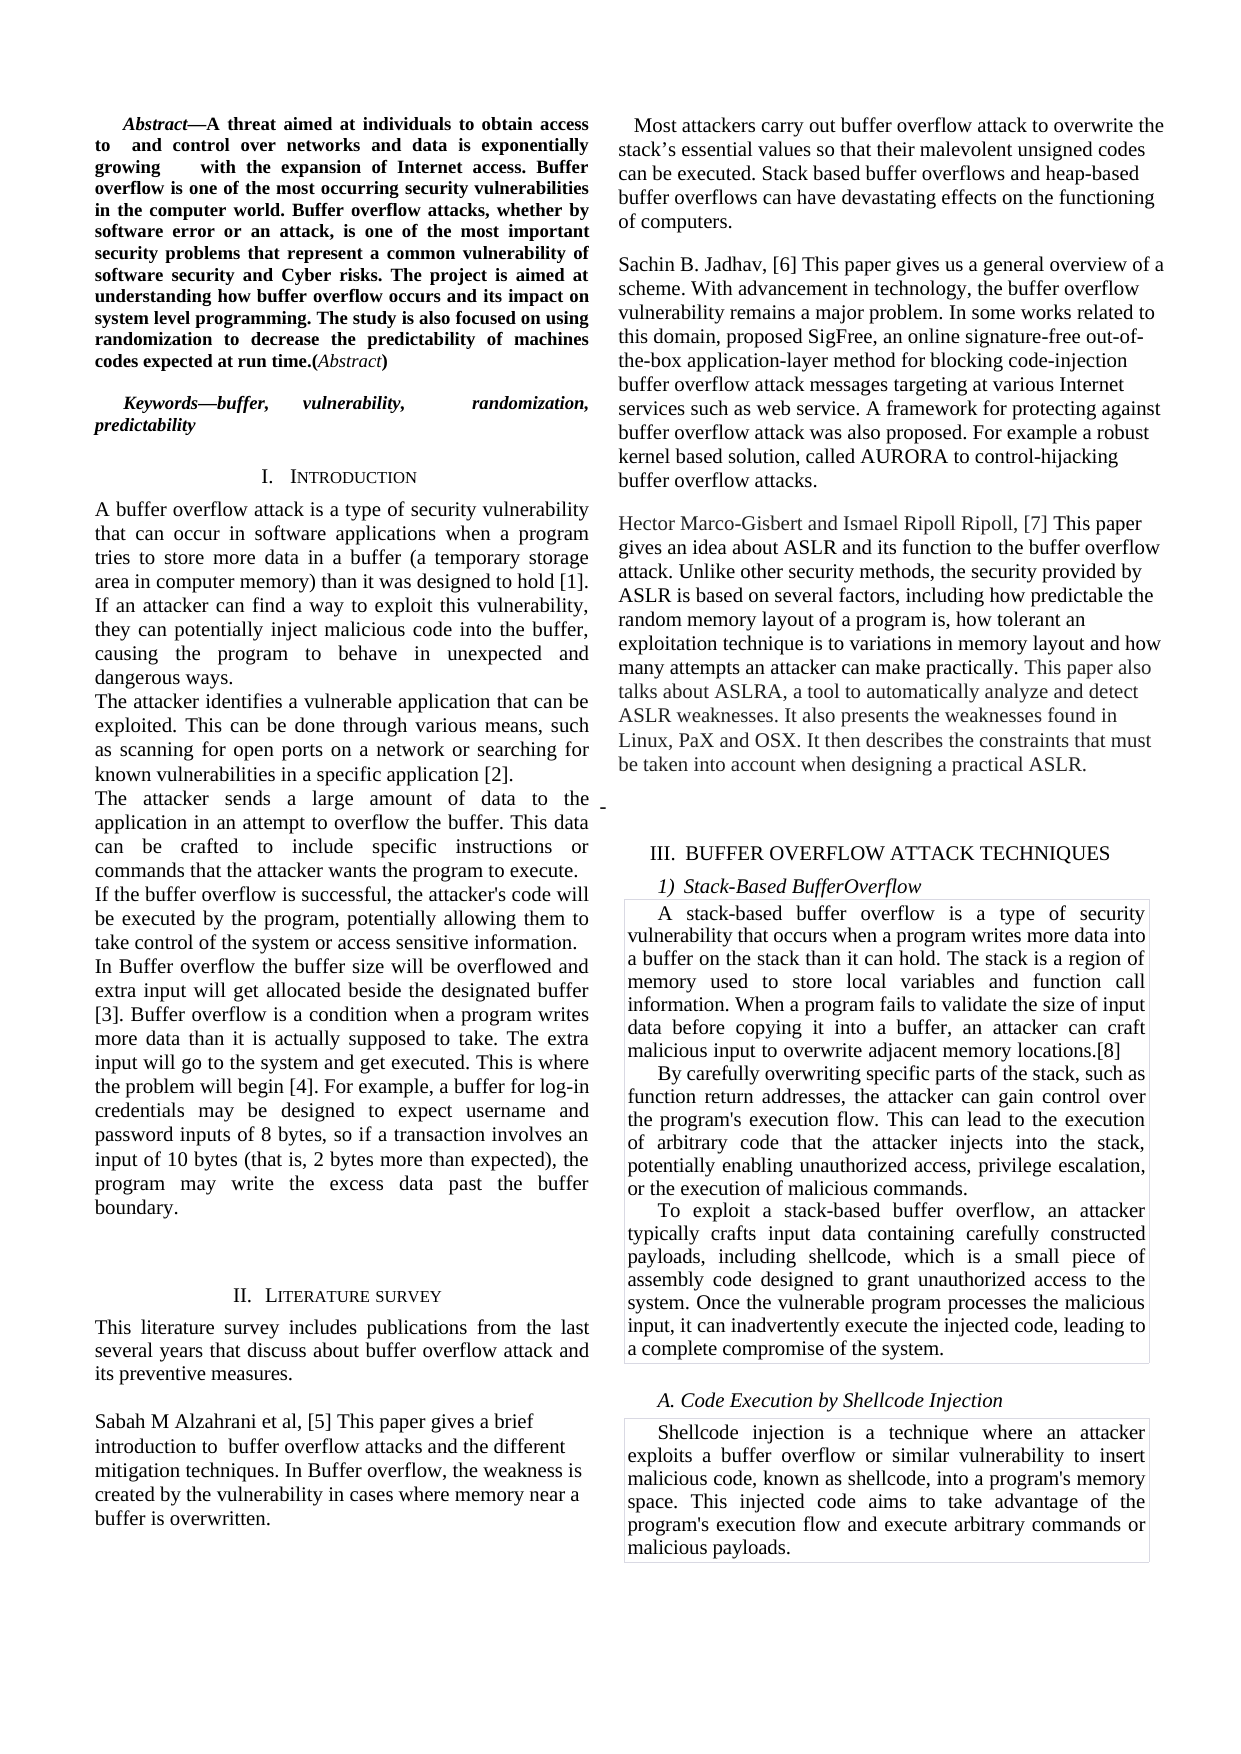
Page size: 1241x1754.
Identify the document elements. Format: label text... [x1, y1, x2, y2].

text - [608, 794, 1146, 818]
text The attacker identifies a vulnerable application that can be exploited. This can be done through various means, such as scanning for open ports on a network or searching for known vulnerabilities in a specific application [2]. [94, 689, 589, 786]
subtitle Hector Marco-Gisbert and Ismael Ripoll Ripoll, [7] This paper gives an idea about ASLR and its function to the buffer overflow attack. Unlike other security methods, the security provided by ASLR is based on several factors, including how predictable the random memory layout of a program is, how tolerant an exploitation technique is to variations in memory layout and how many attempts an attacker can make practically. This paper also talks about ASLRA, a tool to automatically analyze and detect ASLR weaknesses. It also presents the weaknesses found in Linux, PaX and OSX. It then describes the constraints that must be taken into account when designing a practical ASLR. [618, 511, 1164, 776]
text The attacker sends a large amount of data to the application in an attempt to overflow the buffer. This data can be crafted to include specific instructions or commands that the attacker wants the program to execute. [94, 786, 589, 882]
text Abstract—A threat aimed at individuals to obtain access to and control over networks and data is exponentially growing with the expansion of Internet access. Buffer overflow is one of the most occurring security vulnerabilities in the computer world. Buffer overflow attacks, whether by software error or an attack, is one of the most important security problems that represent a common vulnerability of software security and Cyber risks. The project is aimed at understanding how buffer overflow occurs and its impact on system level programming. The study is also focused on using randomization to decrease the predictability of machines codes expected at run time.(Abstract) [94, 112, 589, 371]
subtitle A. Code Execution by Shellcode Injection [627, 1388, 1146, 1412]
text A stack-based buffer overflow is a type of security vulnerability that occurs when a program writes more data into a buffer on the stack than it can hold. The stack is a region of memory used to store local variables and function call information. When a program fails to validate the size of input data before copying it into a buffer, an attacker can craft malicious input to overwrite adjacent memory locations.[8] By carefully overwriting specific parts of the stack, such as function return addresses, the attacker can gain control over the program's execution flow. This can lead to the execution of arbitrary code that the attacker injects into the stack, potentially enabling unauthorized access, privilege escalation, or the execution of malicious commands. To exploit a stack-based buffer overflow, an attacker typically crafts input data containing carefully constructed payloads, including shellcode, which is a small piece of assembly code designed to grant unauthorized access to the system. Once the vulnerable program processes the malicious input, it can inadvertently execute the injected code, leading to a complete compromise of the system. [625, 900, 1149, 1363]
subtitle Most attackers carry out buffer overflow attack to overwrite the stack’s essential values so that their malevolent unsigned codes can be executed. Stack based buffer overflows and heap-based buffer overflows can have devastating effects on the functioning of computers. [618, 112, 1164, 233]
subtitle Introduction [94, 464, 589, 488]
subtitle Sabah M Alzahrani et al, [5] This paper gives a brief introduction to buffer overflow attacks and the different mitigation techniques. In Buffer overflow, the weakness is created by the vulnerability in cases where memory near a buffer is overwritten. [94, 1409, 589, 1530]
subtitle Sachin B. Jadhav, [6] This paper gives us a general overview of a scheme. With advancement in technology, the buffer overflow vulnerability remains a major problem. In some works related to this domain, proposed SigFree, an online signature-free out-of-the-box application-layer method for blocking code-injection buffer overflow attack messages targeting at various Internet services such as web service. A framework for protecting against buffer overflow attack was also proposed. For example a robust kernel based solution, called AURORA to control-hijacking buffer overflow attacks. [618, 252, 1164, 492]
subtitle Stack-Based BufferOverflow [627, 874, 1146, 899]
text Keywords—buffer, vulnerability, randomization, predictability [94, 392, 589, 435]
text In Buffer overflow the buffer size will be overflowed and extra input will get allocated beside the designated buffer [3]. Buffer overflow is a condition when a program writes more data than it is actually supposed to take. The extra input will go to the system and get executed. This is where the problem will begin [4]. For example, a buffer for log-in credentials may be designed to expect username and password inputs of 8 bytes, so if a transaction involves an input of 10 bytes (that is, 2 bytes more than expected), the program may write the excess data past the buffer boundary. [94, 954, 589, 1219]
text A buffer overflow attack is a type of security vulnerability that can occur in software applications when a program tries to store more data in a buffer (a temporary storage area in computer memory) than it was designed to hold [1]. If an attacker can find a way to exploit this vulnerability, they can potentially inject malicious code into the buffer, causing the program to behave in unexpected and dangerous ways. [94, 497, 589, 689]
subtitle BUFFER OVERFLOW ATTACK TECHNIQUES [627, 841, 1146, 865]
subtitle Literature survey [94, 1283, 589, 1307]
text This literature survey includes publications from the last several years that discuss about buffer overflow attack and its preventive measures. [94, 1316, 589, 1384]
text Shellcode injection is a technique where an attacker exploits a buffer overflow or similar vulnerability to insert malicious code, known as shellcode, into a program's memory space. This injected code aims to take advantage of the program's execution flow and execute arbitrary commands or malicious payloads. [625, 1419, 1149, 1562]
text If the buffer overflow is successful, the attacker's code will be executed by the program, potentially allowing them to take control of the system or access sensitive information. [94, 882, 589, 954]
